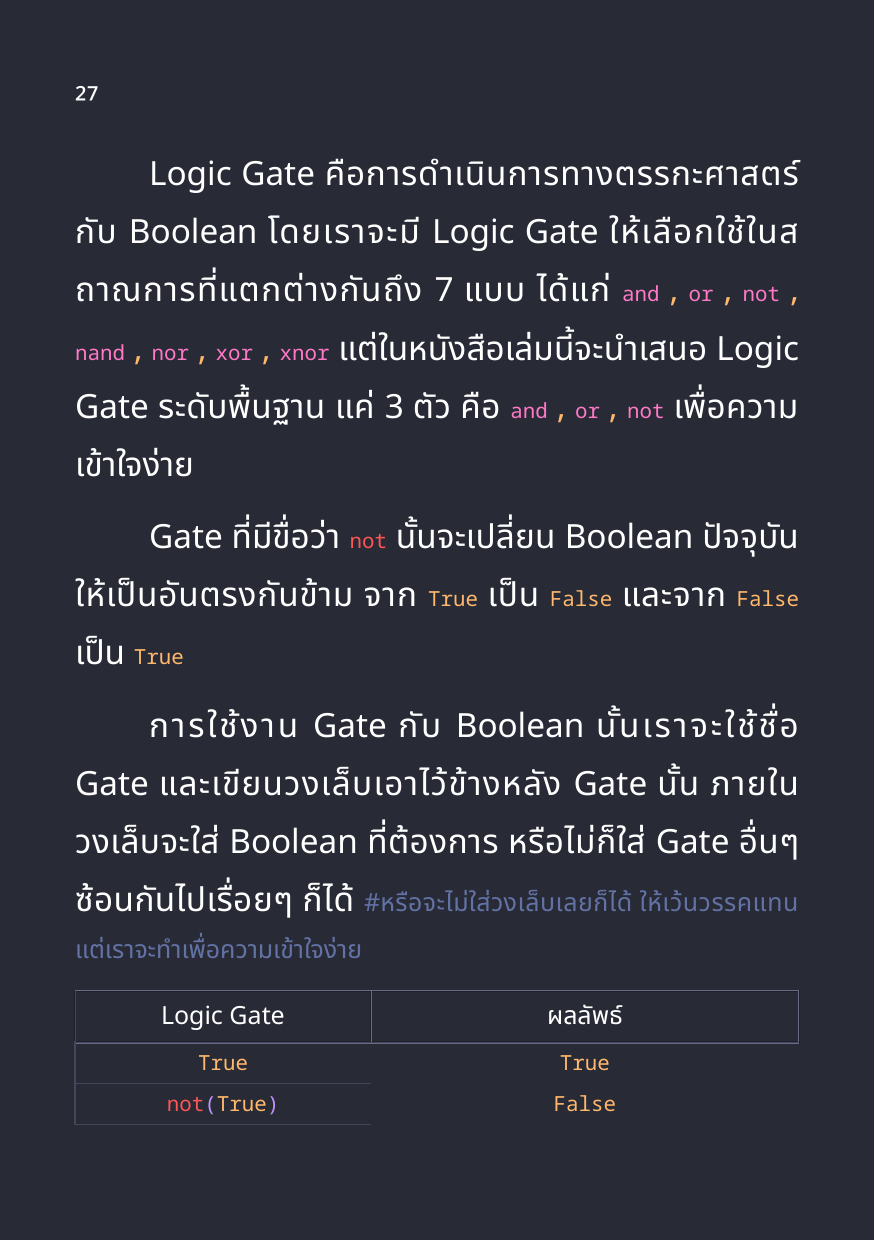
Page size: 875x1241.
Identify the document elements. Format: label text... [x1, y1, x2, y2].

text Gate ที่มีขื่อว่า not นั้นจะเปลี่ยน Boolean ปัจจุบันให้เป็นอันตรงกันข้าม จาก True เป็น False และจาก False เป็น True [75, 513, 799, 680]
table_cell False [371, 1083, 798, 1124]
table_cell True [371, 1044, 798, 1083]
text การใช้งาน Gate กับ Boolean นั้นเราจะใช้ชื่อ Gate และเขียนวงเล็บเอาไว้ข้างหลัง Gate นั้น ภายในวงเล็บจะใส่ Boolean ที่ต้องการ หรือไม่ก็ใส่ Gate อื่นๆ ซ้อนกันไปเรื่อยๆ ก็ได้ #หรือจะไม่ใส่วงเล็บเลยก็ได้ ให้เว้นวรรคแทน แต่เราจะทำเพื่อความเข้าใจง่าย [75, 702, 799, 970]
text Logic Gate คือการดำเนินการทางตรรกะศาสตร์กับ Boolean โดยเราจะมี Logic Gate ให้เลือกใช้ในสถาณการที่แตกต่างกันถึง 7 แบบ ได้แก่ and , or , not , nand , nor , xor , xnor แต่ในหนังสือเล่มนี้จะนำเสนอ Logic Gate ระดับพื้นฐาน แค่ 3 ตัว คือ and , or , not เพื่อความเข้าใจง่าย [75, 150, 799, 491]
table_cell not(True) [76, 1084, 371, 1124]
table_header Logic Gate [76, 992, 370, 1041]
table_header ผลลัพธ์ [372, 992, 798, 1041]
table_cell True [76, 1044, 371, 1083]
